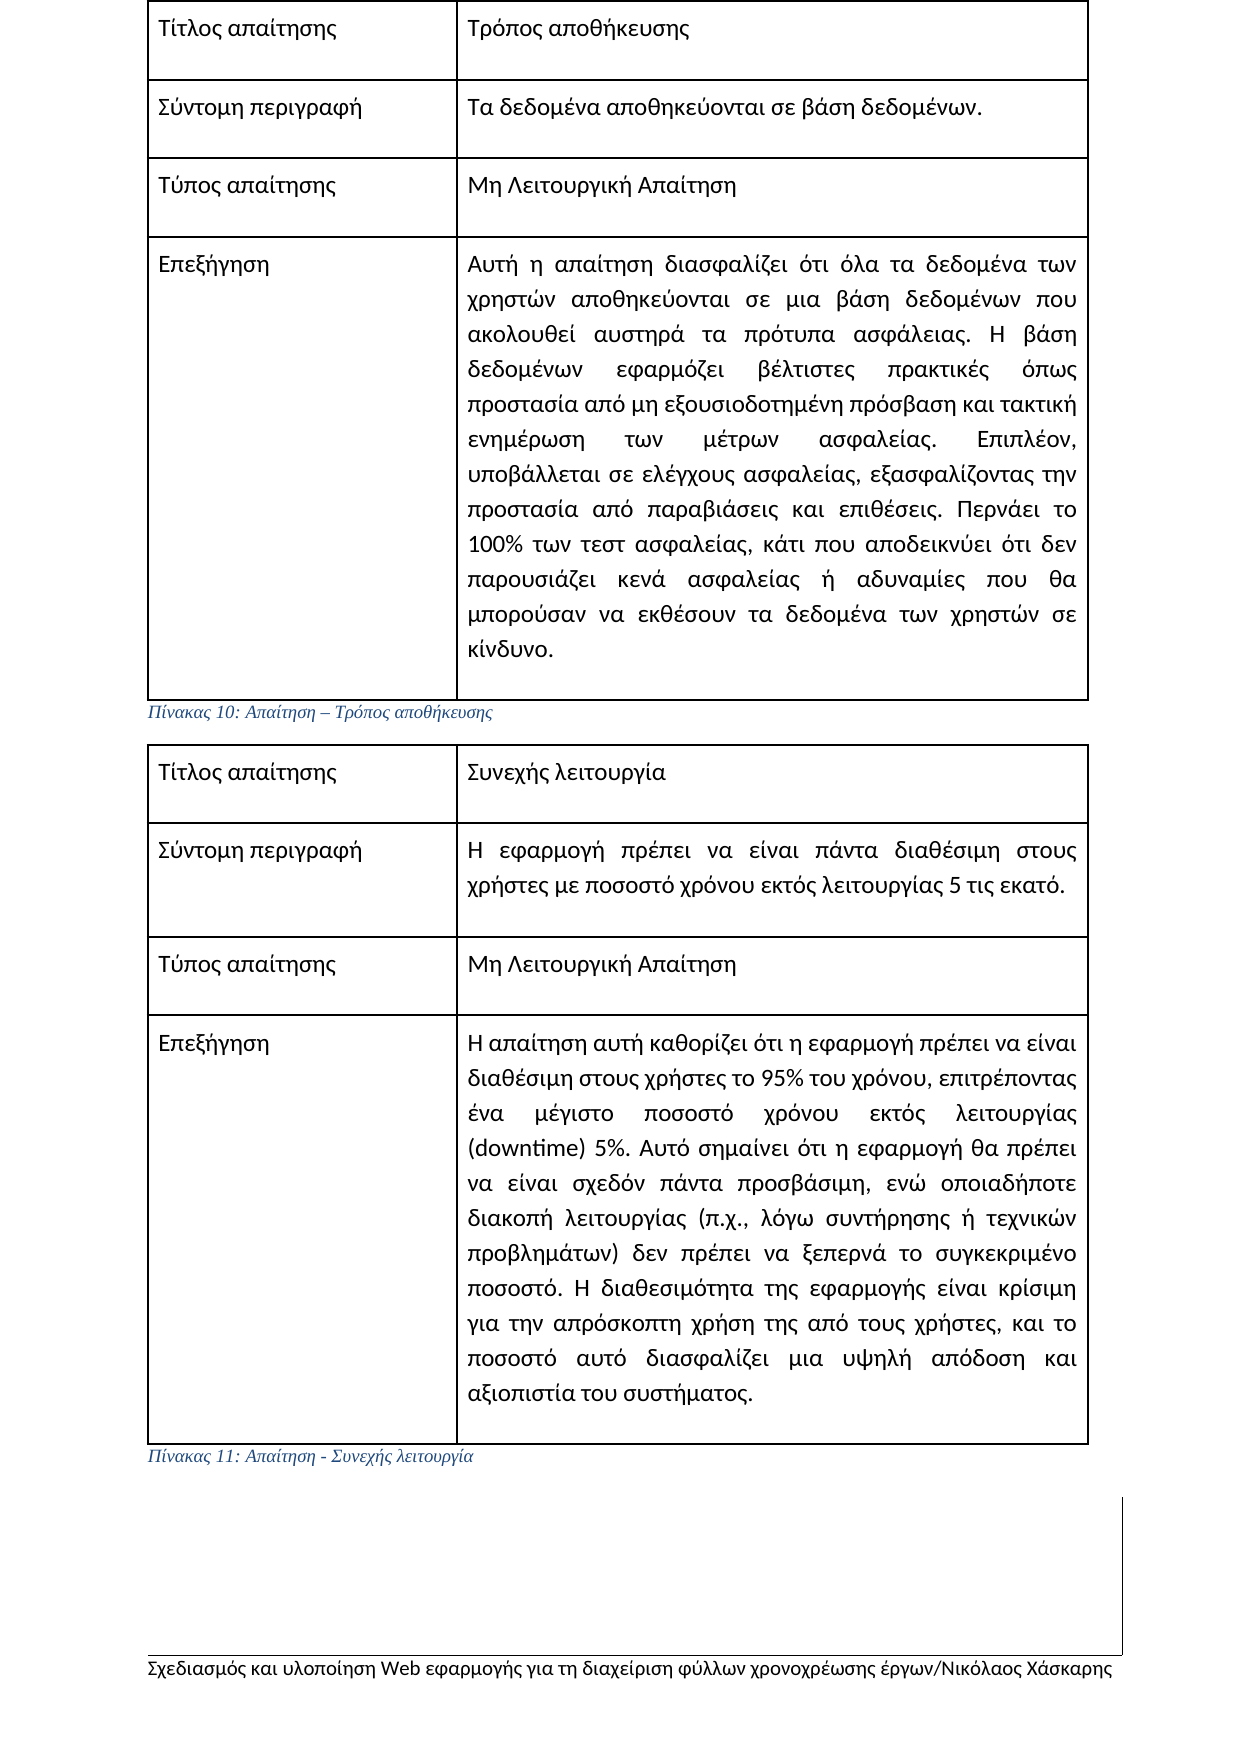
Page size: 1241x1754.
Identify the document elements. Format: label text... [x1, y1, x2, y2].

table_cell Η εφαρμογή πρέπει να είναι πάντα διαθέσιμη στους χρήστες με ποσοστό χρόνου εκτός λειτουργίας 5 τις εκατό. [458, 824, 1087, 936]
text Πίνακας 10: Απαίτηση – Τρόπος αποθήκευσης [148, 701, 1122, 723]
table_cell Μη Λειτουργική Απαίτηση [458, 159, 1087, 236]
table_header Συνεχής λειτουργία [458, 746, 1087, 822]
table_cell Τύπος απαίτησης [149, 938, 456, 1014]
table_header Τρόπος αποθήκευσης [458, 2, 1087, 78]
table_cell Μη Λειτουργική Απαίτηση [458, 938, 1087, 1014]
table_cell Τύπος απαίτησης [149, 159, 456, 236]
text Πίνακας 11: Απαίτηση - Συνεχής λειτουργία [148, 1445, 1122, 1466]
table_cell Αυτή η απαίτηση διασφαλίζει ότι όλα τα δεδομένα των χρηστών αποθηκεύονται σε μια βάση δεδομένων που ακολουθεί αυστηρά τα πρότυπα ασφάλειας. Η βάση δεδομένων εφαρμόζει βέλτιστες πρακτικές όπως προστασία από μη εξουσιοδοτημένη πρόσβαση και τακτική ενημέρωση των μέτρων ασφαλείας. Επιπλέον, υποβάλλεται σε ελέγχους ασφαλείας, εξασφαλίζοντας την προστασία από παραβιάσεις και επιθέσεις. Περνάει το 100% των τεστ ασφαλείας, κάτι που αποδεικνύει ότι δεν παρουσιάζει κενά ασφαλείας ή αδυναμίες που θα μπορούσαν να εκθέσουν τα δεδομένα των χρηστών σε κίνδυνο. [458, 238, 1087, 699]
table_cell Σύντομη περιγραφή [149, 81, 456, 157]
table_header Τίτλος απαίτησης [149, 746, 456, 822]
table_cell Επεξήγηση [149, 1016, 456, 1443]
table_cell Σύντομη περιγραφή [149, 824, 456, 936]
table_cell Επεξήγηση [149, 238, 456, 699]
table_cell Τα δεδομένα αποθηκεύονται σε βάση δεδομένων. [458, 81, 1087, 157]
table_cell Η απαίτηση αυτή καθορίζει ότι η εφαρμογή πρέπει να είναι διαθέσιμη στους χρήστες το 95% του χρόνου, επιτρέποντας ένα μέγιστο ποσοστό χρόνου εκτός λειτουργίας (downtime) 5%. Αυτό σημαίνει ότι η εφαρμογή θα πρέπει να είναι σχεδόν πάντα προσβάσιμη, ενώ οποιαδήποτε διακοπή λειτουργίας (π.χ., λόγω συντήρησης ή τεχνικών προβλημάτων) δεν πρέπει να ξεπερνά το συγκεκριμένο ποσοστό. Η διαθεσιμότητα της εφαρμογής είναι κρίσιμη για την απρόσκοπτη χρήση της από τους χρήστες, και το ποσοστό αυτό διασφαλίζει μια υψηλή απόδοση και αξιοπιστία του συστήματος. [458, 1016, 1087, 1443]
table_header Τίτλος απαίτησης [149, 2, 456, 78]
